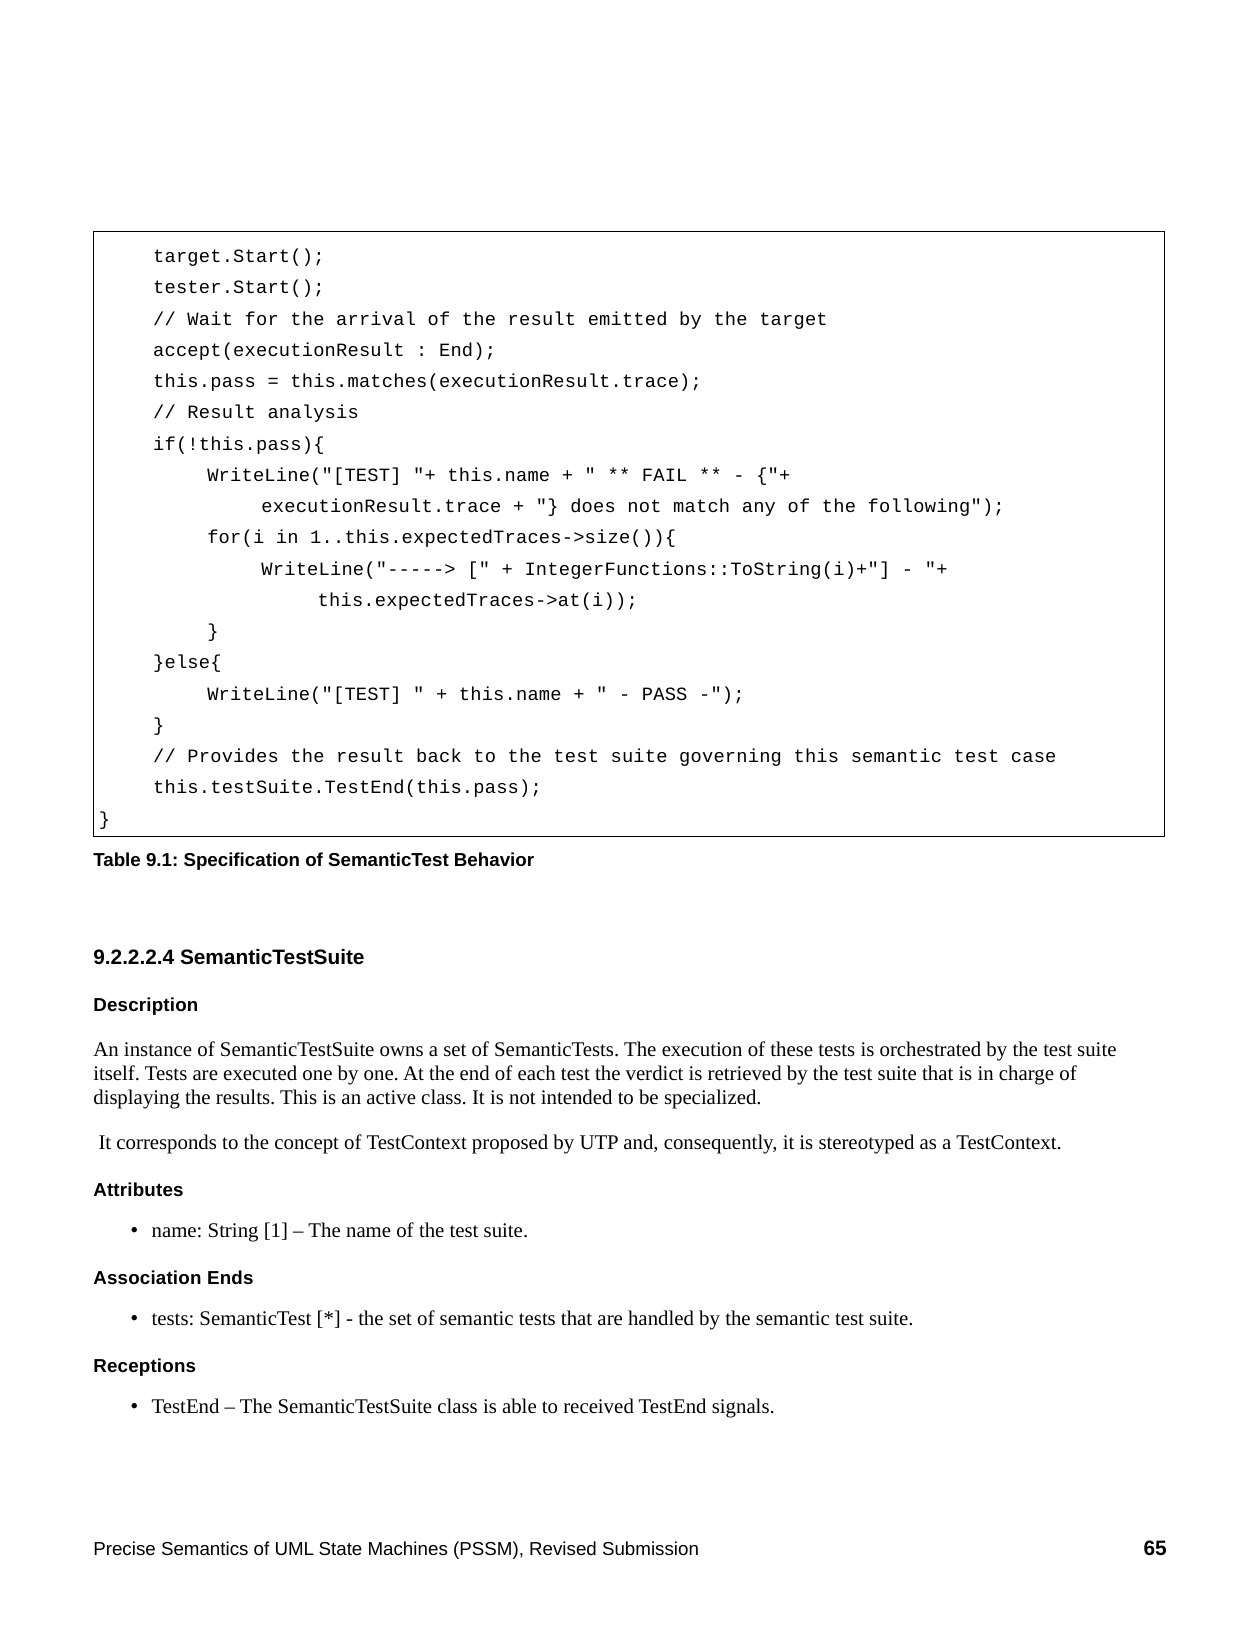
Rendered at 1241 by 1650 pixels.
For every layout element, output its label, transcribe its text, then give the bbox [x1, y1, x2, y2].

subtitle Attributes [93, 1179, 1164, 1200]
list tests: SemanticTest [*] - the set of semantic tests that are handled by the semantic test suite. [131, 1305, 1164, 1330]
text Table 9.1: Specification of SemanticTest Behavior [93, 849, 1164, 871]
list name: String [1] – The name of the test suite. [131, 1217, 1164, 1242]
subtitle SemanticTestSuite [93, 944, 1164, 969]
text It corresponds to the concept of TestContext proposed by UTP and, consequently, it is stereotyped as a TestContext. [93, 1130, 1164, 1154]
subtitle Association Ends [93, 1267, 1164, 1288]
subtitle Receptions [93, 1355, 1164, 1377]
table_header target.Start(); tester.Start(); // Wait for the arrival of the result emitted by the target accept(executionResult : End); this.pass = this.matches(executionResult.trace); // Result analysis if(!this.pass){ WriteLine("[TEST] "+ this.name + " ** FAIL ** - {"+ executionResult.trace + "} does not match any of the following"); for(i in 1..this.expectedTraces->size()){ WriteLine("-----> [" + IntegerFunctions::ToString(i)+"] - "+ this.expectedTraces->at(i)); } }else{ WriteLine("[TEST] " + this.name + " - PASS -"); } // Provides the result back to the test suite governing this semantic test case this.testSuite.TestEnd(this.pass); } [94, 232, 1164, 836]
list TestEnd – The SemanticTestSuite class is able to received TestEnd signals. [131, 1393, 1164, 1418]
text An instance of SemanticTestSuite owns a set of SemanticTests. The execution of these tests is orchestrated by the test suite itself. Tests are executed one by one. At the end of each test the verdict is retrieved by the test suite that is in charge of displaying the results. This is an active class. It is not intended to be specialized. [93, 1036, 1164, 1109]
subtitle Description [93, 994, 1164, 1015]
